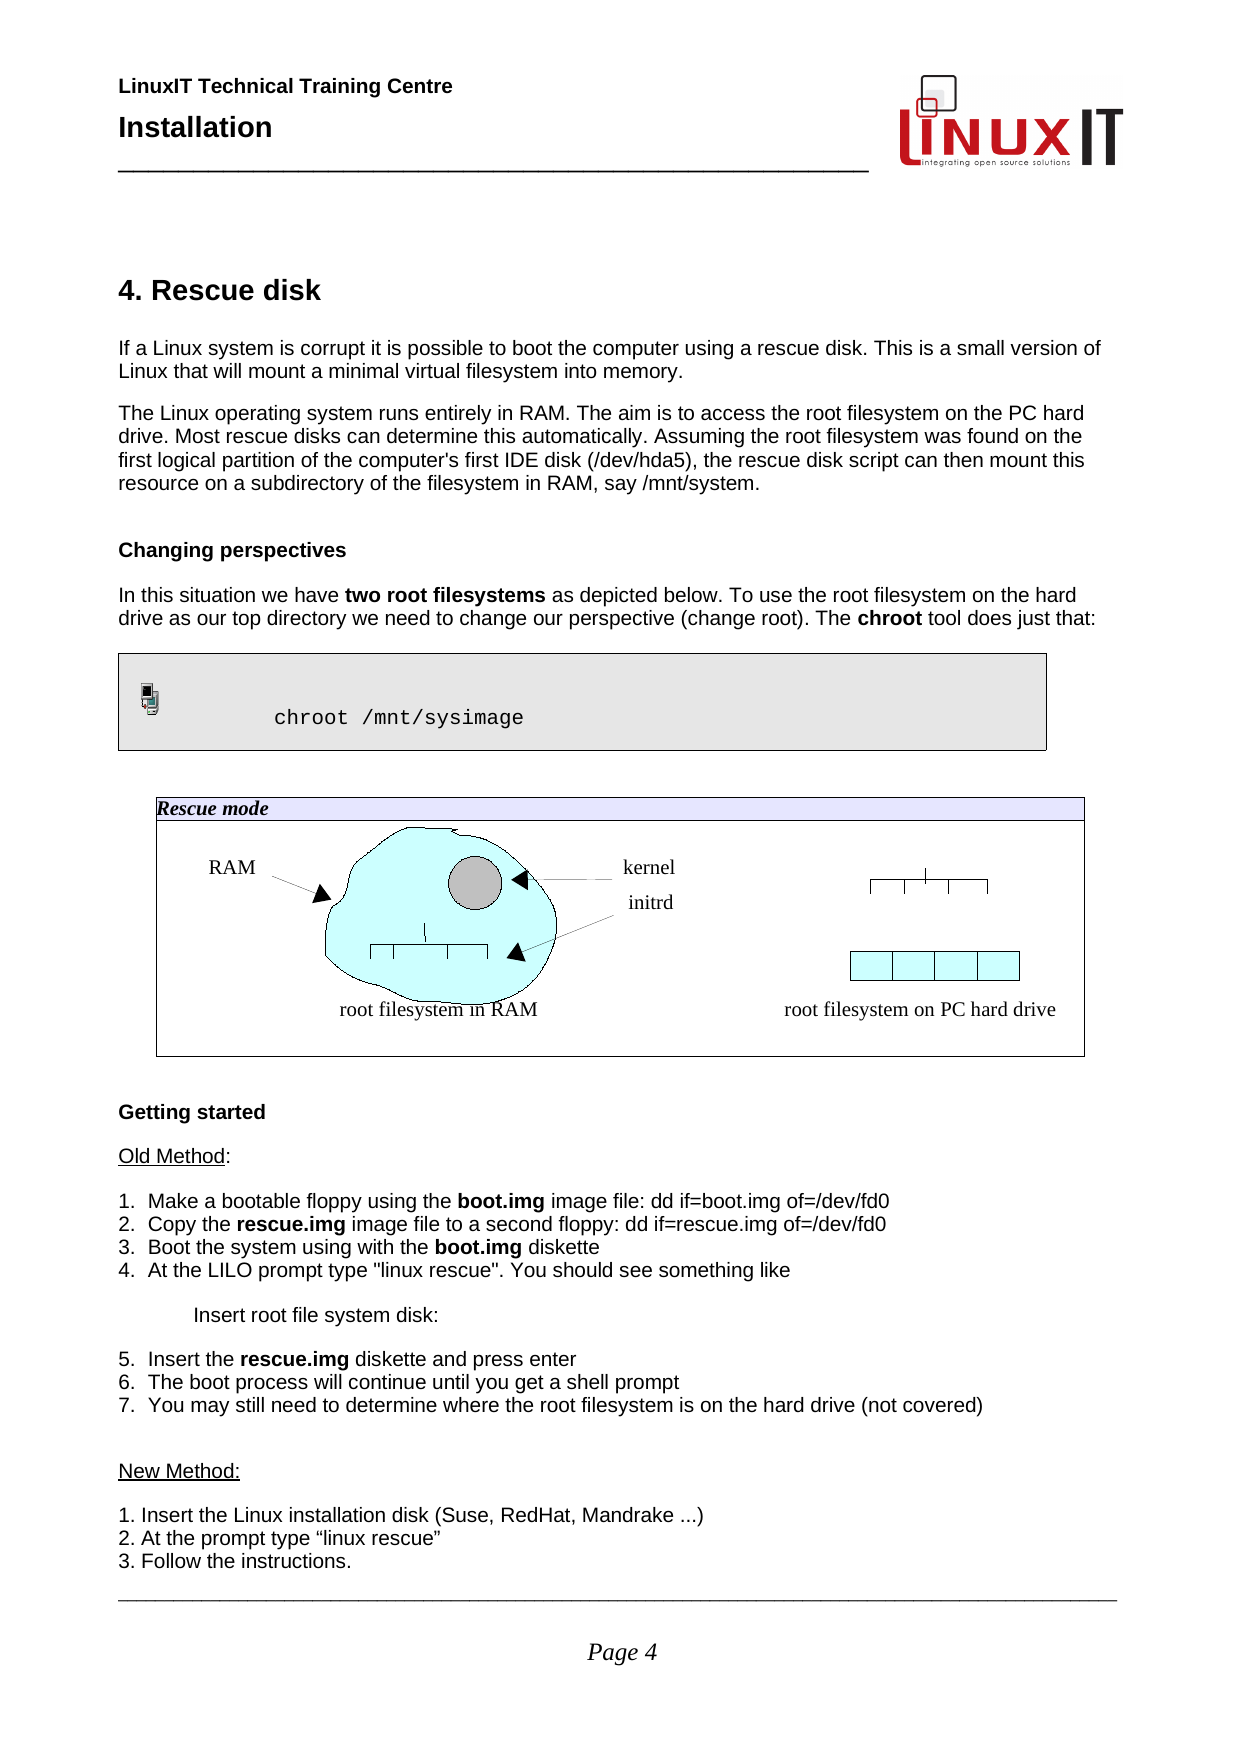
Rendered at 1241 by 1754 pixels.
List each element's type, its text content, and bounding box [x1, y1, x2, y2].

text Old Method: [118, 1145, 1119, 1168]
text In this situation we have two root filesystems as depicted below. To use the root filesystem on the hard drive as our top directory we need to change our perspective (change root). The chroot tool does just that: [118, 583, 1121, 630]
text If a Linux system is corrupt it is possible to boot the computer using a rescue disk. This is a small version of Linux that will mount a minimal virtual filesystem into memory. [118, 337, 1121, 383]
text Getting started [118, 1101, 1231, 1124]
table_cell RAM kernel initrd root filesystem in RAM root filesystem on PC hard drive [157, 821, 1084, 1056]
text Insert root file system disk: [118, 1303, 1231, 1326]
picture [140, 681, 159, 716]
table_header chroot /mnt/sysimage [119, 654, 1046, 750]
text Changing perspectives [118, 539, 1121, 562]
table_header Rescue mode [157, 798, 1084, 820]
list Make a bootable floppy using the boot.img image file: dd if=boot.img of=/dev/fd0 [118, 1189, 1231, 1212]
list Copy the rescue.img image file to a second floppy: dd if=rescue.img of=/dev/fd0 [118, 1212, 1231, 1236]
picture [900, 75, 1124, 169]
list Boot the system using with the boot.img diskette [118, 1236, 1231, 1259]
list You may still need to determine where the root filesystem is on the hard drive (not covered) [118, 1394, 1103, 1417]
text 2. At the prompt type “linux rescue” [118, 1527, 1231, 1550]
text New Method: [118, 1459, 1231, 1482]
subtitle 4. Rescue disk [118, 274, 1122, 307]
list At the LILO prompt type "linux rescue". You should see something like [118, 1259, 1231, 1282]
list Insert the rescue.img diskette and press enter [118, 1347, 1231, 1371]
text 3. Follow the instructions. [118, 1550, 1231, 1573]
text 1. Insert the Linux installation disk (Suse, RedHat, Mandrake ...) [118, 1503, 1231, 1527]
text The Linux operating system runs entirely in RAM. The aim is to access the root filesystem on the PC hard drive. Most rescue disks can determine this automatically. Assuming the root filesystem was found on the first logical partition of the computer's first IDE disk (/dev/hda5), the rescue disk script can then mount this resource on a subdirectory of the filesystem in RAM, say /mnt/system. [118, 402, 1121, 495]
list The boot process will continue until you get a shell prompt [118, 1371, 1103, 1394]
